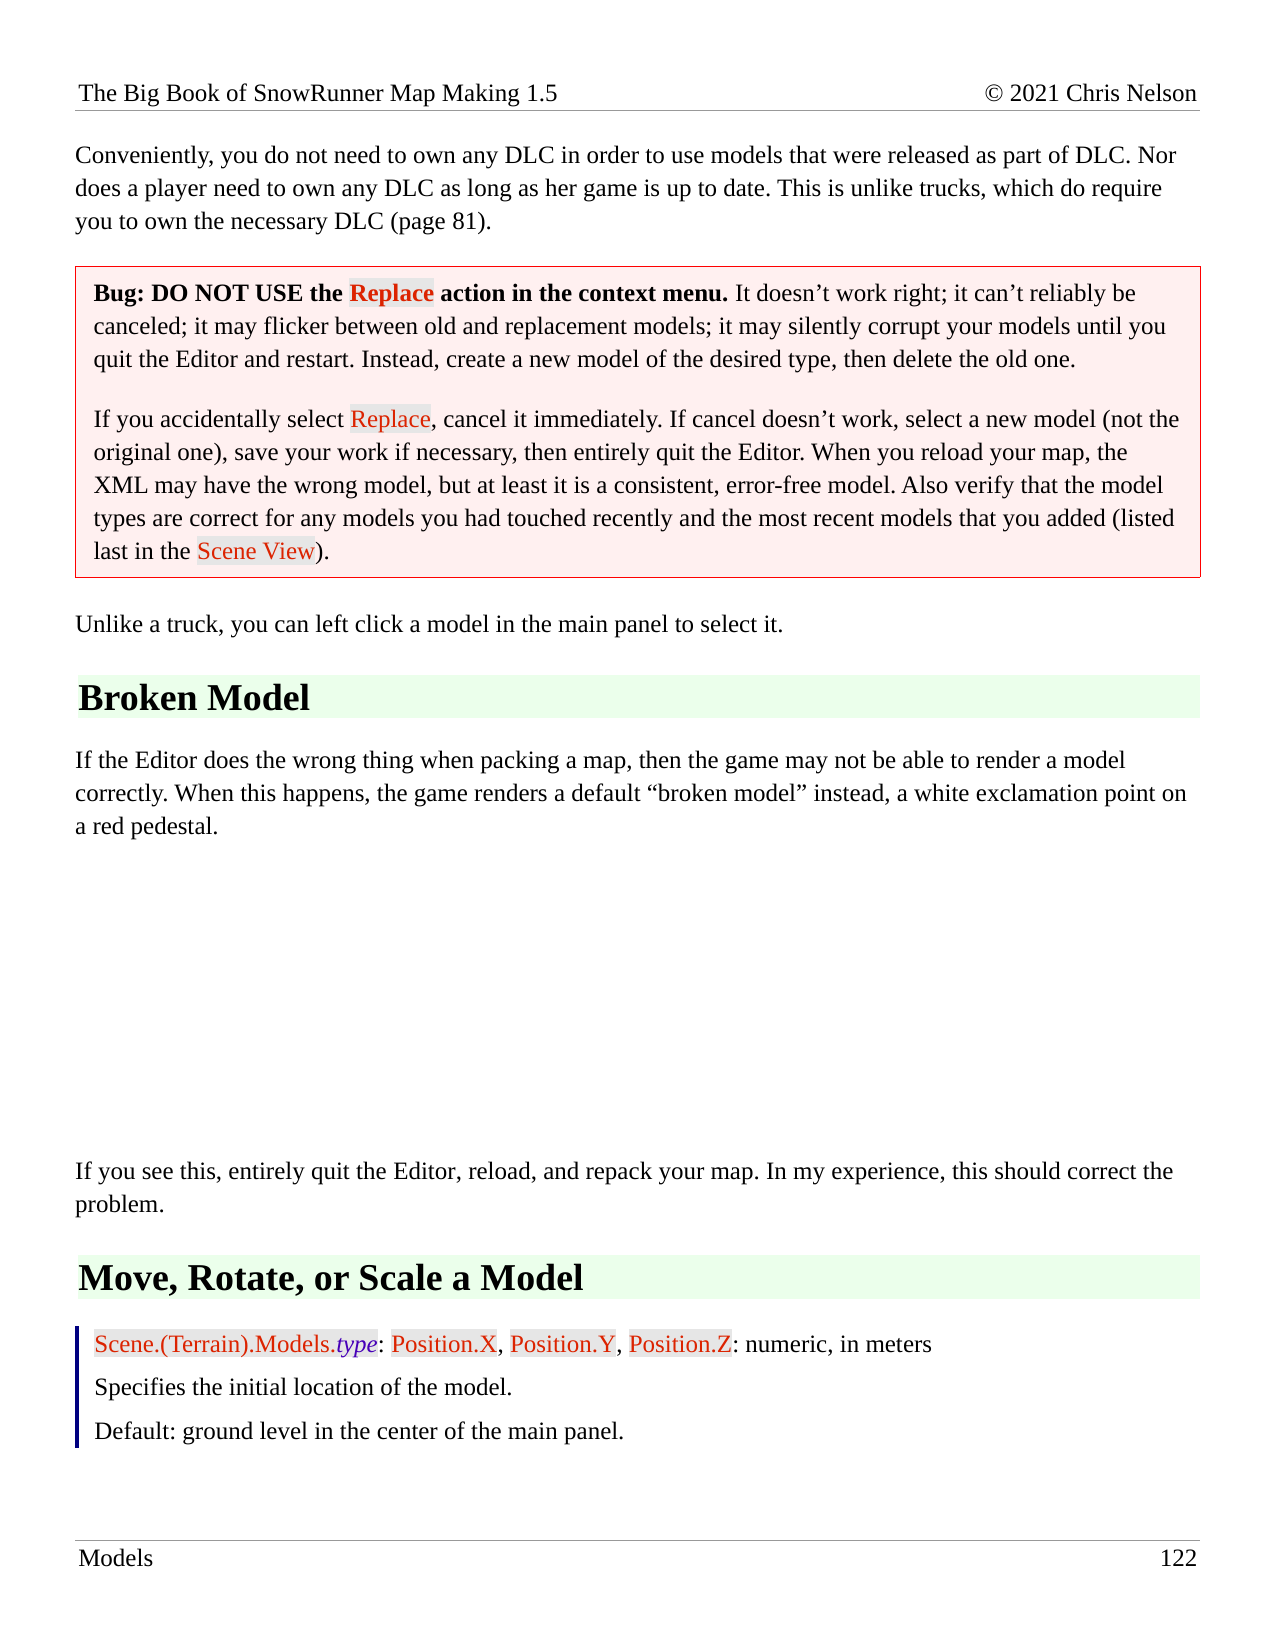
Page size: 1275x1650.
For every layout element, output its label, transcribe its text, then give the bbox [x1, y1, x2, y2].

text Default: ground level in the center of the main panel. [79, 1413, 1200, 1448]
subtitle Broken Model [78, 675, 1200, 718]
text Scene.(Terrain).Models.type: Position.X, Position.Y, Position.Z: numeric, in meters [79, 1326, 1200, 1357]
text If you see this, entirely quit the Editor, reload, and repack your map. In my experience, this should correct the problem. [75, 1156, 1200, 1218]
subtitle Move, Rotate, or Scale a Model [78, 1255, 1200, 1299]
text Specifies the initial location of the model. [79, 1369, 1200, 1401]
text If the Editor does the wrong thing when packing a map, then the game may not be able to render a model correctly. When this happens, the game renders a default “broken model” instead, a white exclamation point on a red pedestal. [75, 745, 1200, 840]
text Conveniently, you do not need to own any DLC in order to use models that were released as part of DLC. Nor does a player need to own any DLC as long as her game is up to date. This is unlike trucks, which do require you to own the necessary DLC (page 81). [75, 140, 1200, 235]
list DO NOT USE the Replace action in the context menu. It doesn’t work right; it can’t reliably be canceled; it may flicker between old and replacement models; it may silently corrupt your models until you quit the Editor and restart. Instead, create a new model of the desired type, then delete the old one. [76, 267, 1200, 373]
text If you accidentally select Replace, cancel it immediately. If cancel doesn’t work, select a new model (not the original one), save your work if necessary, then entirely quit the Editor. When you reload your map, the XML may have the wrong model, but at least it is a consistent, error-free model. Also verify that the model types are correct for any models you had touched recently and the most recent models that you added (listed last in the Scene View). [76, 392, 1200, 577]
text Unlike a truck, you can left click a model in the main panel to select it. [75, 609, 1200, 637]
